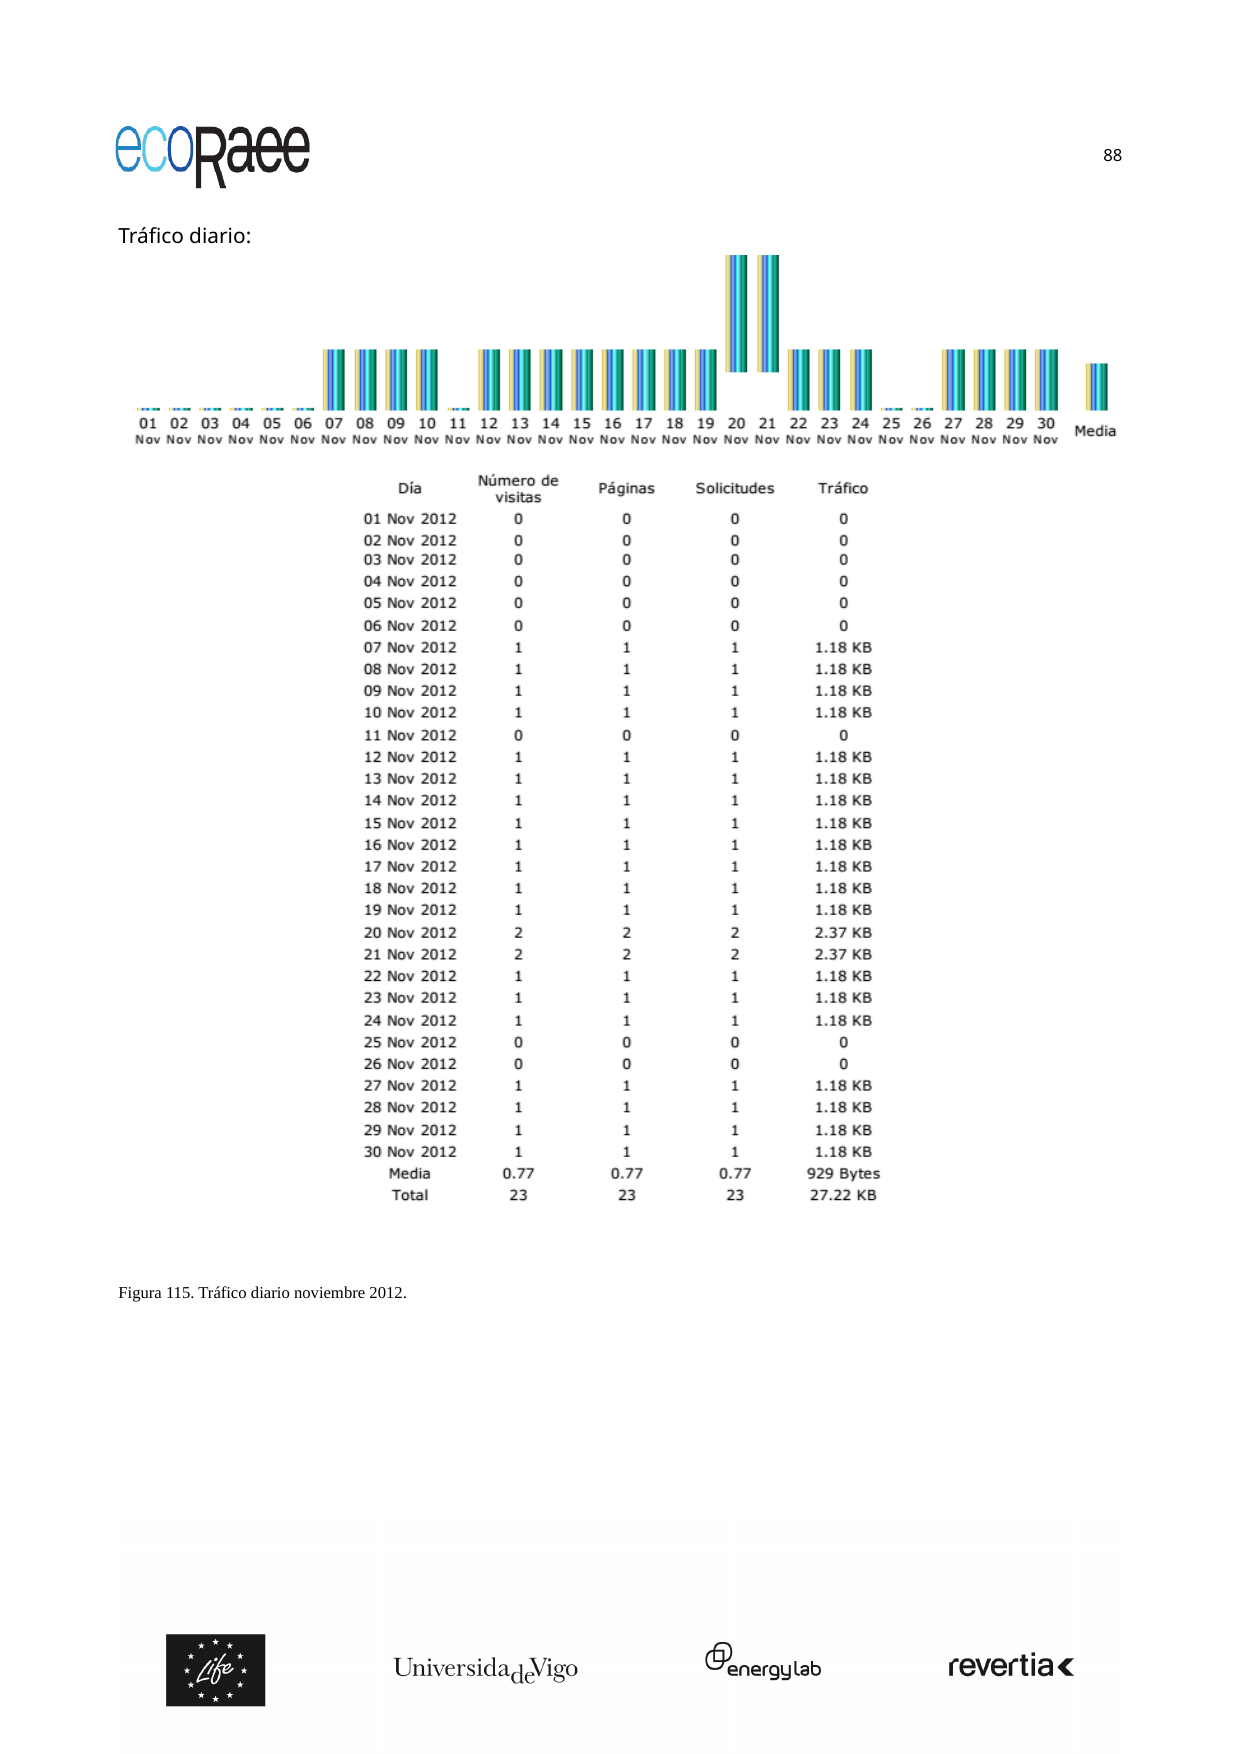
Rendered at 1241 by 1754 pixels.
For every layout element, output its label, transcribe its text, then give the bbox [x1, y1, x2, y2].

picture [118, 255, 1123, 1264]
text Figura 115. Tráfico diario noviembre 2012. [118, 1283, 1122, 1302]
picture [114, 124, 311, 190]
picture [118, 1514, 1123, 1754]
text Tráfico diario: [118, 221, 1122, 250]
